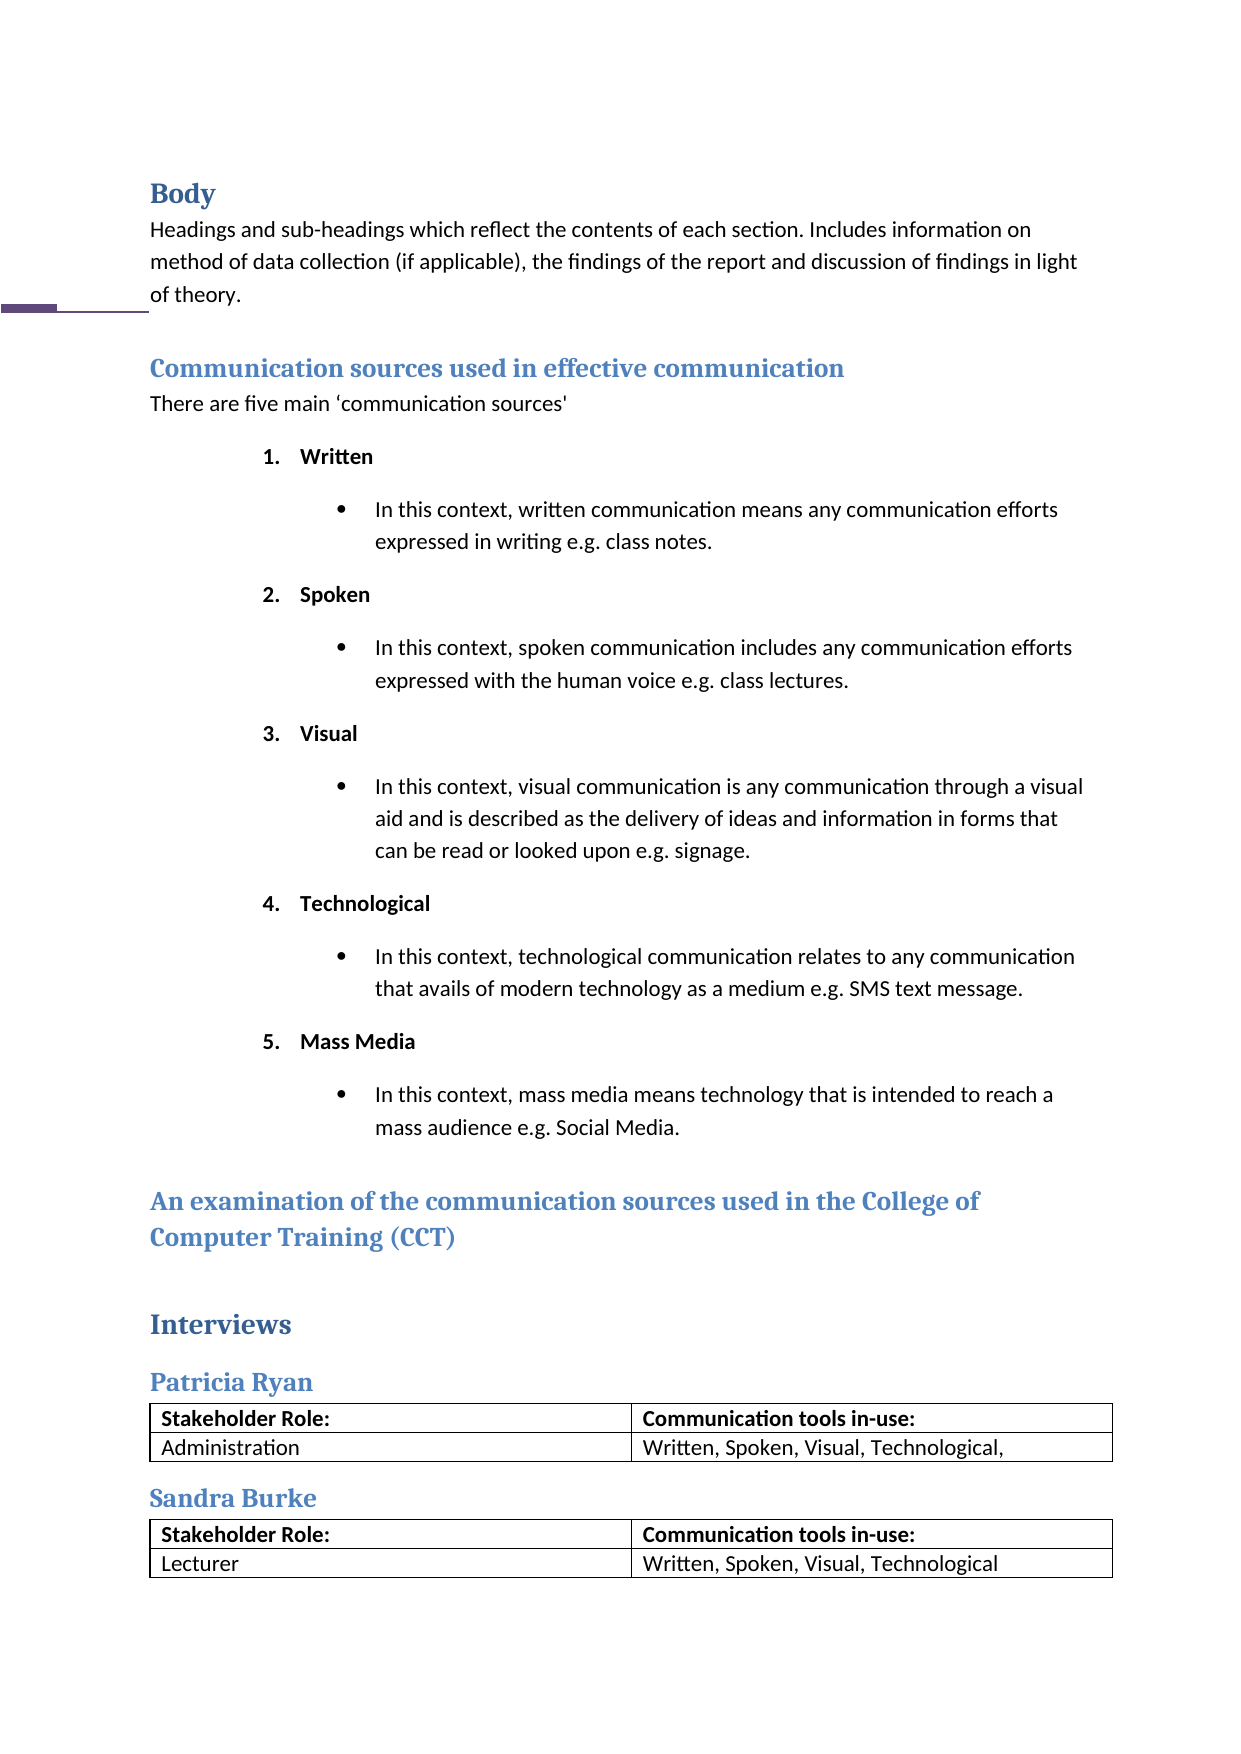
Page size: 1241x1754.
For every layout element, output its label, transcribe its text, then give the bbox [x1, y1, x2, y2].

list Technological [262, 889, 1090, 917]
table_header Communication tools in-use: [632, 1404, 1112, 1432]
list Mass Media [262, 1027, 1090, 1055]
table_header Stakeholder Role: [151, 1520, 631, 1548]
list In this context, visual communication is any communication through a visual aid and is described as the delivery of ideas and information in forms that can be read or looked upon e.g. signage. [337, 772, 1090, 864]
list Written [262, 442, 1090, 470]
table_cell Written, Spoken, Visual, Technological, [632, 1433, 1112, 1461]
subtitle An examination of the communication sources used in the College of Computer Training (CCT) [150, 1186, 1090, 1253]
list In this context, written communication means any communication efforts expressed in writing e.g. class notes. [337, 495, 1090, 556]
subtitle Communication sources used in effective communication [150, 353, 1090, 385]
subtitle Patricia Ryan [150, 1367, 1090, 1398]
list Spoken [262, 581, 1090, 608]
table_header Stakeholder Role: [151, 1404, 631, 1432]
table_cell Written, Spoken, Visual, Technological [632, 1549, 1112, 1577]
list Visual [262, 719, 1090, 747]
list In this context, technological communication relates to any communication that avails of modern technology as a medium e.g. SMS text message. [337, 942, 1090, 1002]
list In this context, mass media means technology that is intended to reach a mass audience e.g. Social Media. [337, 1080, 1090, 1141]
table_cell Lecturer [151, 1549, 631, 1577]
text Headings and sub-headings which reflect the contents of each section. Includes information on method of data collection (if applicable), the findings of the report and discussion of findings in light of theory. [150, 215, 1090, 308]
list In this context, spoken communication includes any communication efforts expressed with the human voice e.g. class lectures. [337, 633, 1090, 694]
text There are five main ‘communication sources' [150, 389, 1090, 417]
subtitle Body [150, 177, 1090, 210]
table_cell Administration [151, 1433, 631, 1461]
subtitle Sandra Burke [150, 1483, 1090, 1514]
subtitle Interviews [150, 1308, 1090, 1341]
table_header Communication tools in-use: [632, 1520, 1112, 1548]
